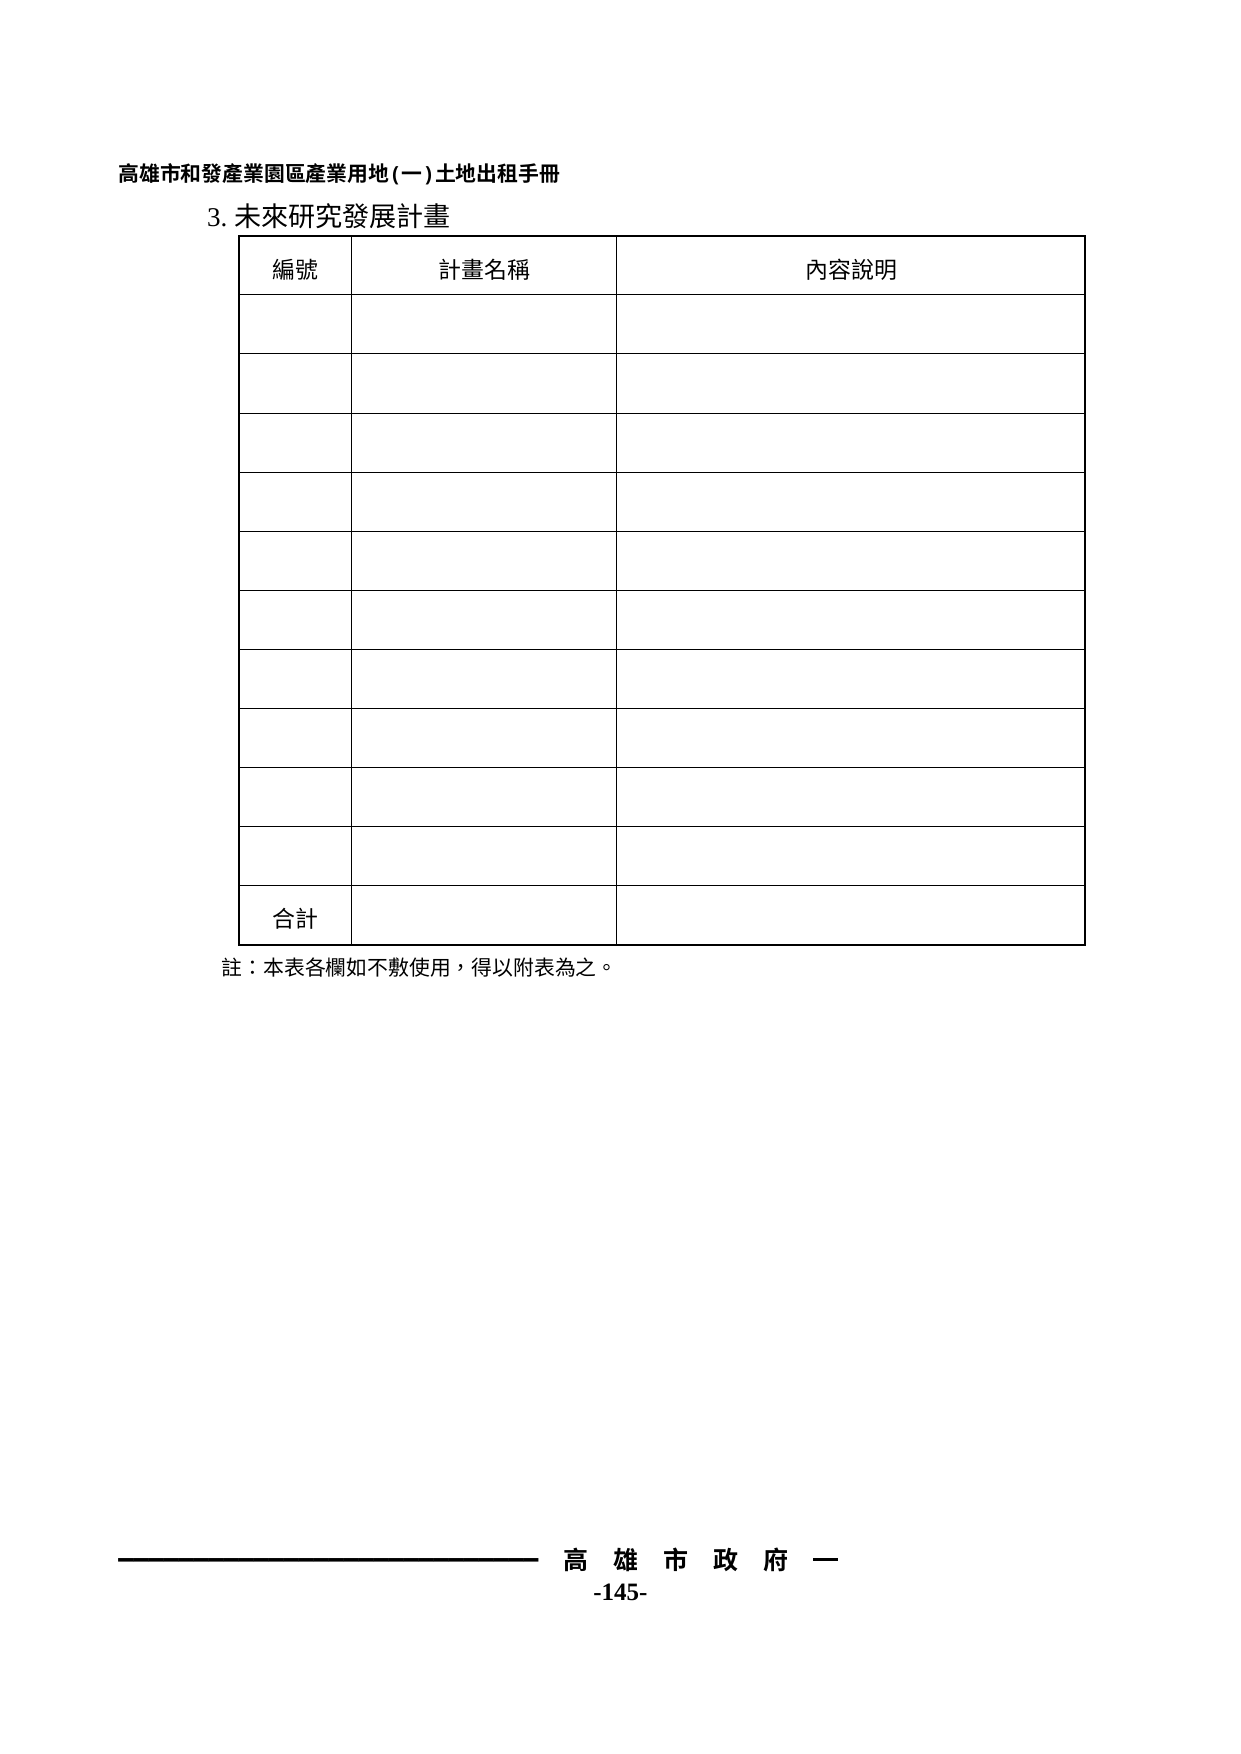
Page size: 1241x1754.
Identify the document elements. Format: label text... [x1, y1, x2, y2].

table_cell [240, 709, 351, 767]
table_cell [617, 414, 1084, 471]
table_cell [617, 295, 1084, 353]
table_cell [352, 650, 616, 708]
table_cell [240, 768, 351, 826]
table_header 內容說明 [617, 237, 1084, 294]
table_cell 合計 [240, 886, 351, 944]
table_cell [240, 473, 351, 531]
table_cell [352, 532, 616, 589]
table_cell [617, 709, 1084, 767]
table_cell [352, 827, 616, 885]
table_cell [617, 354, 1084, 412]
table_cell [352, 414, 616, 471]
table_cell [352, 354, 616, 412]
table_cell [352, 709, 616, 767]
table_cell [617, 473, 1084, 531]
table_cell [352, 473, 616, 531]
table_cell [240, 827, 351, 885]
table_cell [352, 886, 616, 944]
table_cell [617, 886, 1084, 944]
table_cell [240, 532, 351, 589]
table_cell [352, 295, 616, 353]
table_cell [240, 354, 351, 412]
table_cell [240, 414, 351, 471]
table_cell [352, 591, 616, 649]
table_cell [240, 591, 351, 649]
table_header 編號 [240, 237, 351, 294]
table_cell [617, 591, 1084, 649]
table_cell [617, 768, 1084, 826]
table_cell [240, 650, 351, 708]
text 註：本表各欄如不敷使用，得以附表為之。 [221, 948, 1122, 982]
table_cell [617, 532, 1084, 589]
table_cell [617, 827, 1084, 885]
table_cell [240, 295, 351, 353]
table_header 計畫名稱 [352, 237, 616, 294]
table_cell [617, 650, 1084, 708]
table_cell [352, 768, 616, 826]
text 3. 未來研究發展計畫 [207, 189, 1122, 235]
